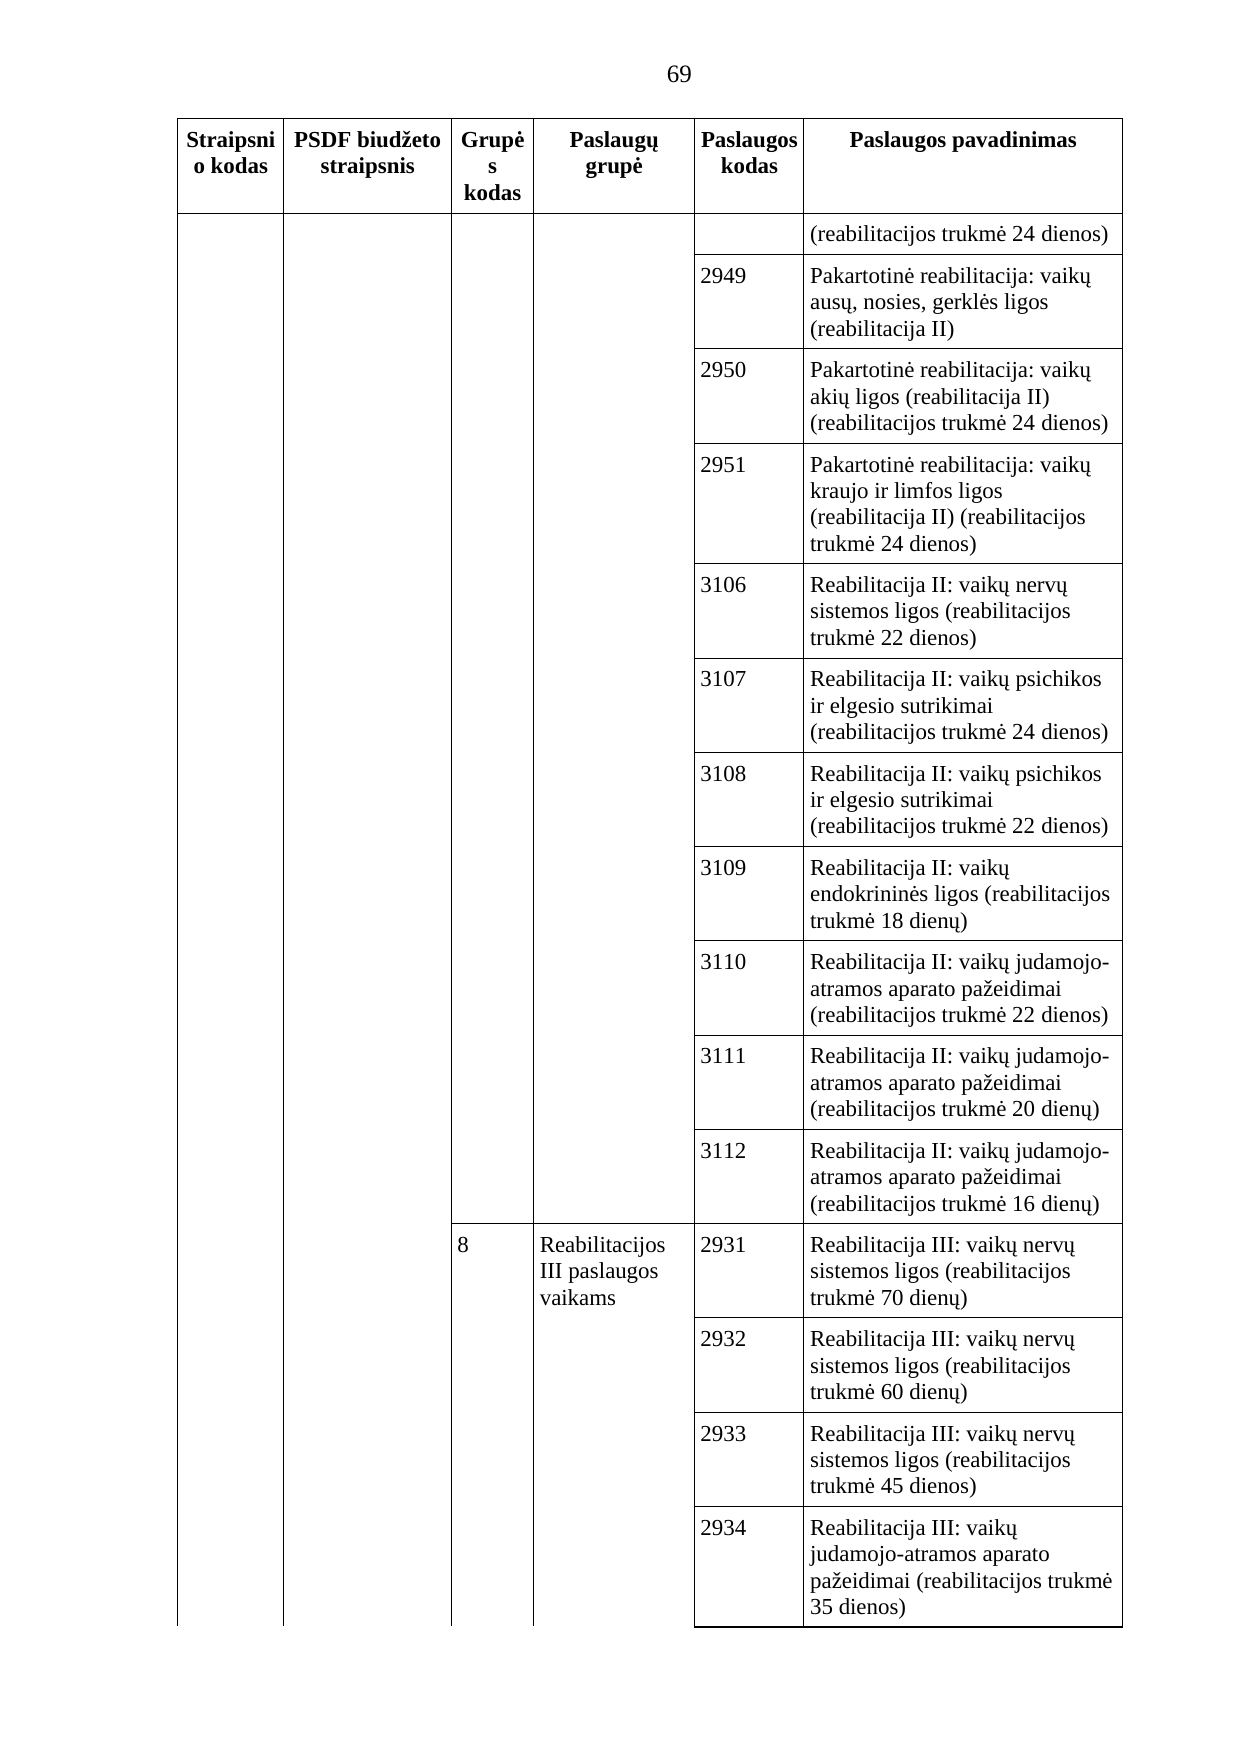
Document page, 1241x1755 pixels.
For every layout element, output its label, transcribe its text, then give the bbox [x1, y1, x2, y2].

table_cell [534, 658, 694, 752]
table_cell [284, 1129, 451, 1223]
table_cell 2933 [695, 1413, 803, 1506]
table_cell [452, 658, 533, 752]
table_cell [534, 443, 694, 563]
table_cell [284, 563, 451, 657]
table_cell [534, 563, 694, 657]
table_cell [452, 563, 533, 657]
table_cell [534, 1129, 694, 1223]
table_cell [534, 1035, 694, 1129]
table_cell [452, 1129, 533, 1223]
table_header Straipsnio kodas [178, 119, 283, 212]
table_cell [534, 1317, 694, 1412]
table_cell [452, 1317, 533, 1412]
table_cell [452, 348, 533, 442]
table_cell [178, 1506, 283, 1626]
table_cell 2949 [695, 255, 803, 348]
table_cell [534, 348, 694, 442]
table_cell 2932 [695, 1318, 803, 1412]
table_cell [284, 443, 451, 563]
table_cell Pakartotinė reabilitacija: vaikų akių ligos (reabilitacija II) (reabilitacijos trukmė 24 dienos) [804, 349, 1122, 442]
table_cell [284, 348, 451, 442]
table_cell [534, 846, 694, 940]
table_cell [452, 752, 533, 846]
table_cell Pakartotinė reabilitacija: vaikų kraujo ir limfos ligos (reabilitacija II) (reabilitacijos trukmė 24 dienos) [804, 444, 1122, 563]
table_cell 2931 [695, 1224, 803, 1317]
table_cell Reabilitacija II: vaikų psichikos ir elgesio sutrikimai (reabilitacijos trukmė 22 dienos) [804, 753, 1122, 846]
table_cell [178, 443, 283, 563]
table_cell [178, 658, 283, 752]
table_header Paslaugų grupė [534, 119, 694, 212]
table_cell [284, 214, 451, 254]
table_header Paslaugos kodas [695, 119, 803, 212]
table_cell 2951 [695, 444, 803, 563]
table_cell [284, 1317, 451, 1412]
table_cell [695, 214, 803, 254]
table_cell [284, 1223, 451, 1317]
table_cell [452, 443, 533, 563]
table_cell 3110 [695, 941, 803, 1034]
table_cell [178, 1412, 283, 1506]
table_cell [178, 348, 283, 442]
table_cell [452, 940, 533, 1034]
table_header PSDF biudžeto straipsnis [284, 119, 451, 212]
table_cell [452, 254, 533, 348]
table_cell [178, 846, 283, 940]
table_cell [452, 1035, 533, 1129]
table_cell [284, 846, 451, 940]
table_cell [534, 940, 694, 1034]
table_cell Reabilitacija II: vaikų judamojo-atramos aparato pažeidimai (reabilitacijos trukmė 20 dienų) [804, 1036, 1122, 1129]
table_cell [284, 1506, 451, 1626]
table_cell [534, 1412, 694, 1506]
table_cell Reabilitacija III: vaikų nervų sistemos ligos (reabilitacijos trukmė 70 dienų) [804, 1224, 1122, 1317]
table_cell [178, 254, 283, 348]
table_cell [178, 1317, 283, 1412]
table_cell [534, 254, 694, 348]
table_cell [284, 1412, 451, 1506]
table_cell [452, 214, 533, 254]
table_header Paslaugos pavadinimas [804, 119, 1122, 212]
table_cell 3112 [695, 1130, 803, 1223]
table_cell [452, 1506, 533, 1626]
table_cell [452, 1412, 533, 1506]
table_cell [284, 658, 451, 752]
table_cell (reabilitacijos trukmė 24 dienos) [804, 214, 1122, 254]
table_cell 2950 [695, 349, 803, 442]
table_header Grupės kodas [452, 119, 533, 212]
table_cell 3107 [695, 659, 803, 752]
table_cell Reabilitacija II: vaikų psichikos ir elgesio sutrikimai (reabilitacijos trukmė 24 dienos) [804, 659, 1122, 752]
table_cell [178, 563, 283, 657]
table_cell Reabilitacija III: vaikų judamojo-atramos aparato pažeidimai (reabilitacijos trukmė 35 dienos) [804, 1507, 1122, 1626]
table_cell [178, 1129, 283, 1223]
table_cell 3108 [695, 753, 803, 846]
table_cell [178, 752, 283, 846]
table_cell Reabilitacija II: vaikų judamojo-atramos aparato pažeidimai (reabilitacijos trukmė 22 dienos) [804, 941, 1122, 1034]
table_cell [534, 1506, 694, 1626]
table_cell [178, 214, 283, 254]
table_cell Reabilitacija III: vaikų nervų sistemos ligos (reabilitacijos trukmė 45 dienos) [804, 1413, 1122, 1506]
table_cell [284, 940, 451, 1034]
table_cell Reabilitacija II: vaikų nervų sistemos ligos (reabilitacijos trukmė 22 dienos) [804, 564, 1122, 657]
table_cell 2934 [695, 1507, 803, 1626]
table_cell [534, 752, 694, 846]
table_cell Reabilitacijos III paslaugos vaikams [534, 1224, 694, 1317]
table_cell [178, 940, 283, 1034]
table_cell Reabilitacija III: vaikų nervų sistemos ligos (reabilitacijos trukmė 60 dienų) [804, 1318, 1122, 1412]
table_cell 8 [452, 1224, 533, 1317]
table_cell 3109 [695, 847, 803, 940]
table_cell Reabilitacija II: vaikų endokrininės ligos (reabilitacijos trukmė 18 dienų) [804, 847, 1122, 940]
table_cell 3111 [695, 1036, 803, 1129]
table_cell [178, 1223, 283, 1317]
table_cell [452, 846, 533, 940]
table_cell Pakartotinė reabilitacija: vaikų ausų, nosies, gerklės ligos (reabilitacija II) [804, 255, 1122, 348]
table_cell [284, 752, 451, 846]
table_cell Reabilitacija II: vaikų judamojo-atramos aparato pažeidimai (reabilitacijos trukmė 16 dienų) [804, 1130, 1122, 1223]
table_cell [284, 254, 451, 348]
table_cell [178, 1035, 283, 1129]
table_cell [284, 1035, 451, 1129]
table_cell 3106 [695, 564, 803, 657]
table_cell [534, 214, 694, 254]
